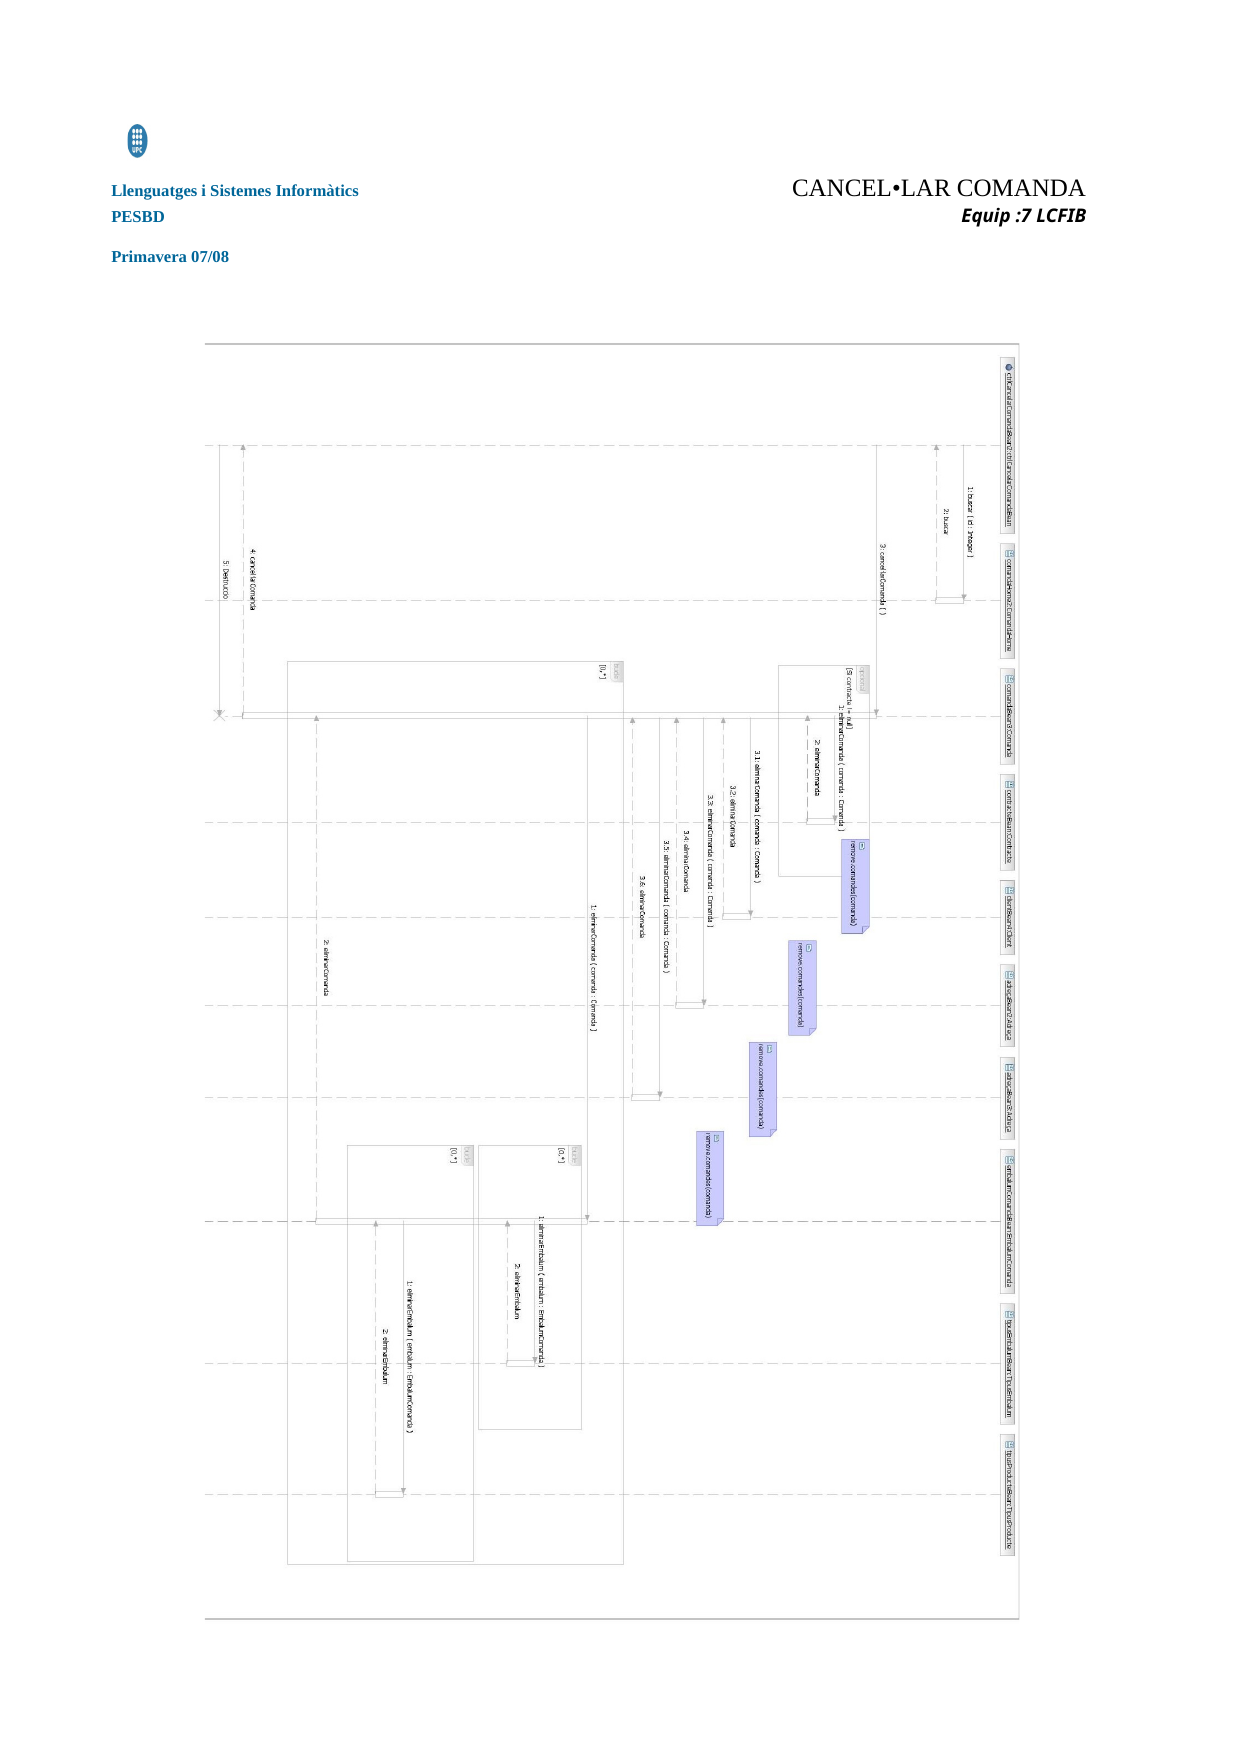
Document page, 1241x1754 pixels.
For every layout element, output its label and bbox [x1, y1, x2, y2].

picture [204, 340, 1020, 1624]
